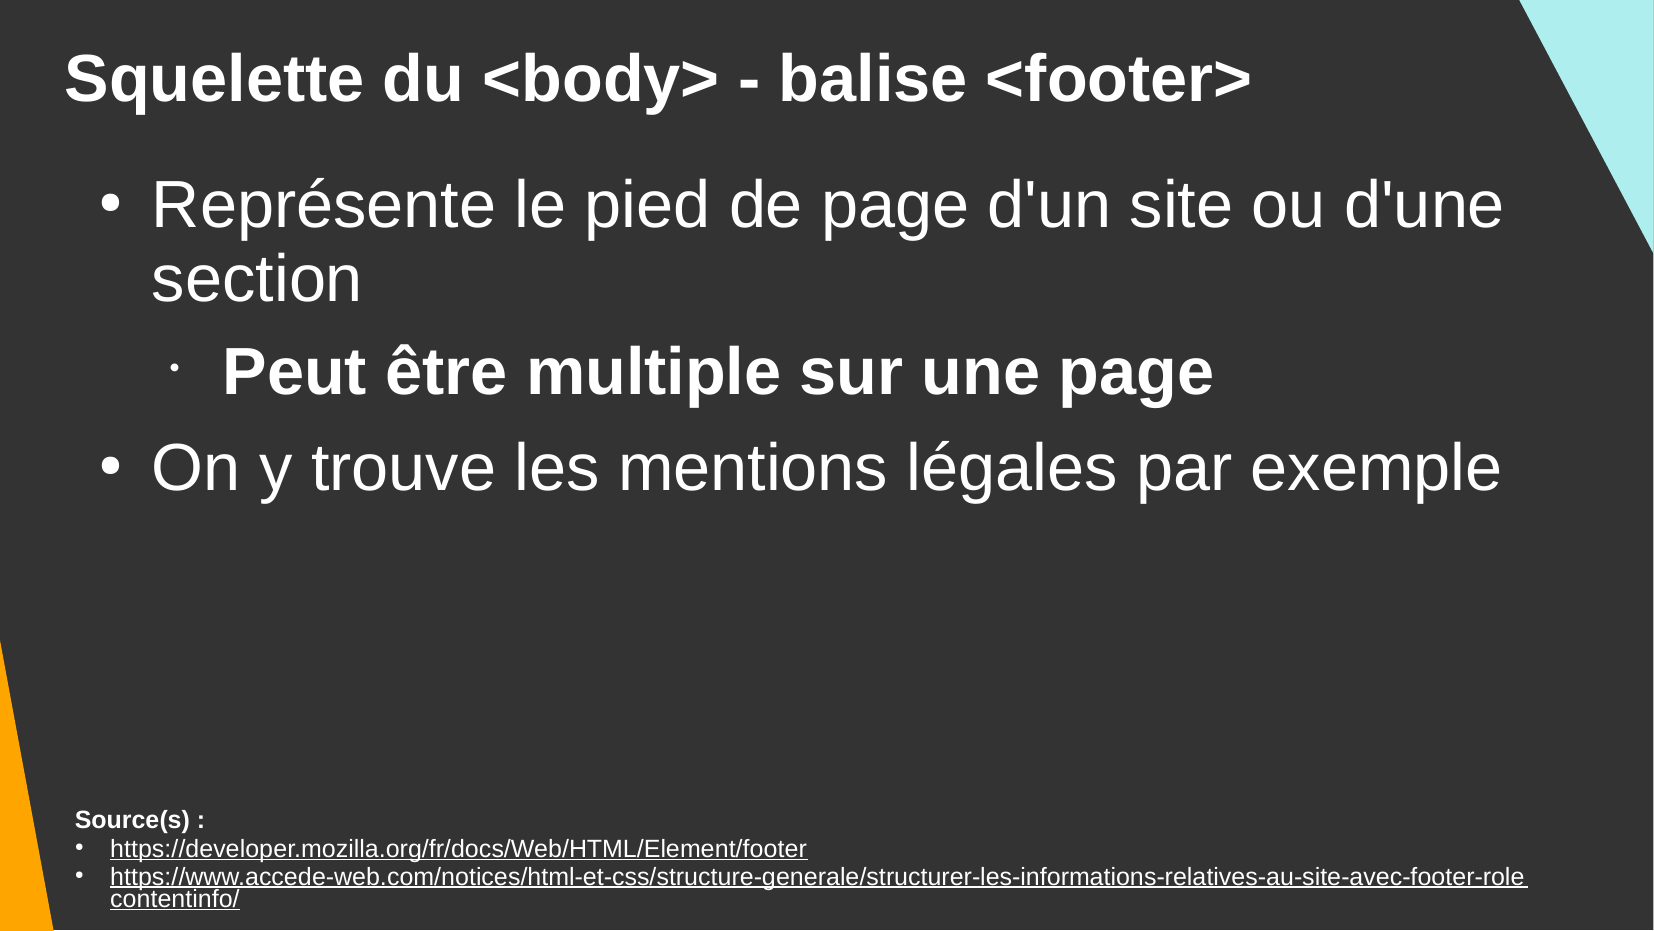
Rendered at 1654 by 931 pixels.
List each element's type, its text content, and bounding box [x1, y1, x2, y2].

list Représente le pied de page d'un site ou d'une section Peut être multiple sur une page On y trouve les mentions légales par exemple [80, 166, 1635, 626]
text_box [0, 640, 54, 931]
text_box [1519, 0, 1654, 255]
text_box Source(s) : https://developer.mozilla.org/fr/docs/Web/HTML/Element/footer https://www.accede-web.com/notices/html-et-css/structure-generale/structurer-les-informations-relatives-au-site-avec-footer-rolecontentinfo/ [60, 798, 1546, 898]
title Squelette du <body> - balise <footer> [64, 40, 1553, 125]
